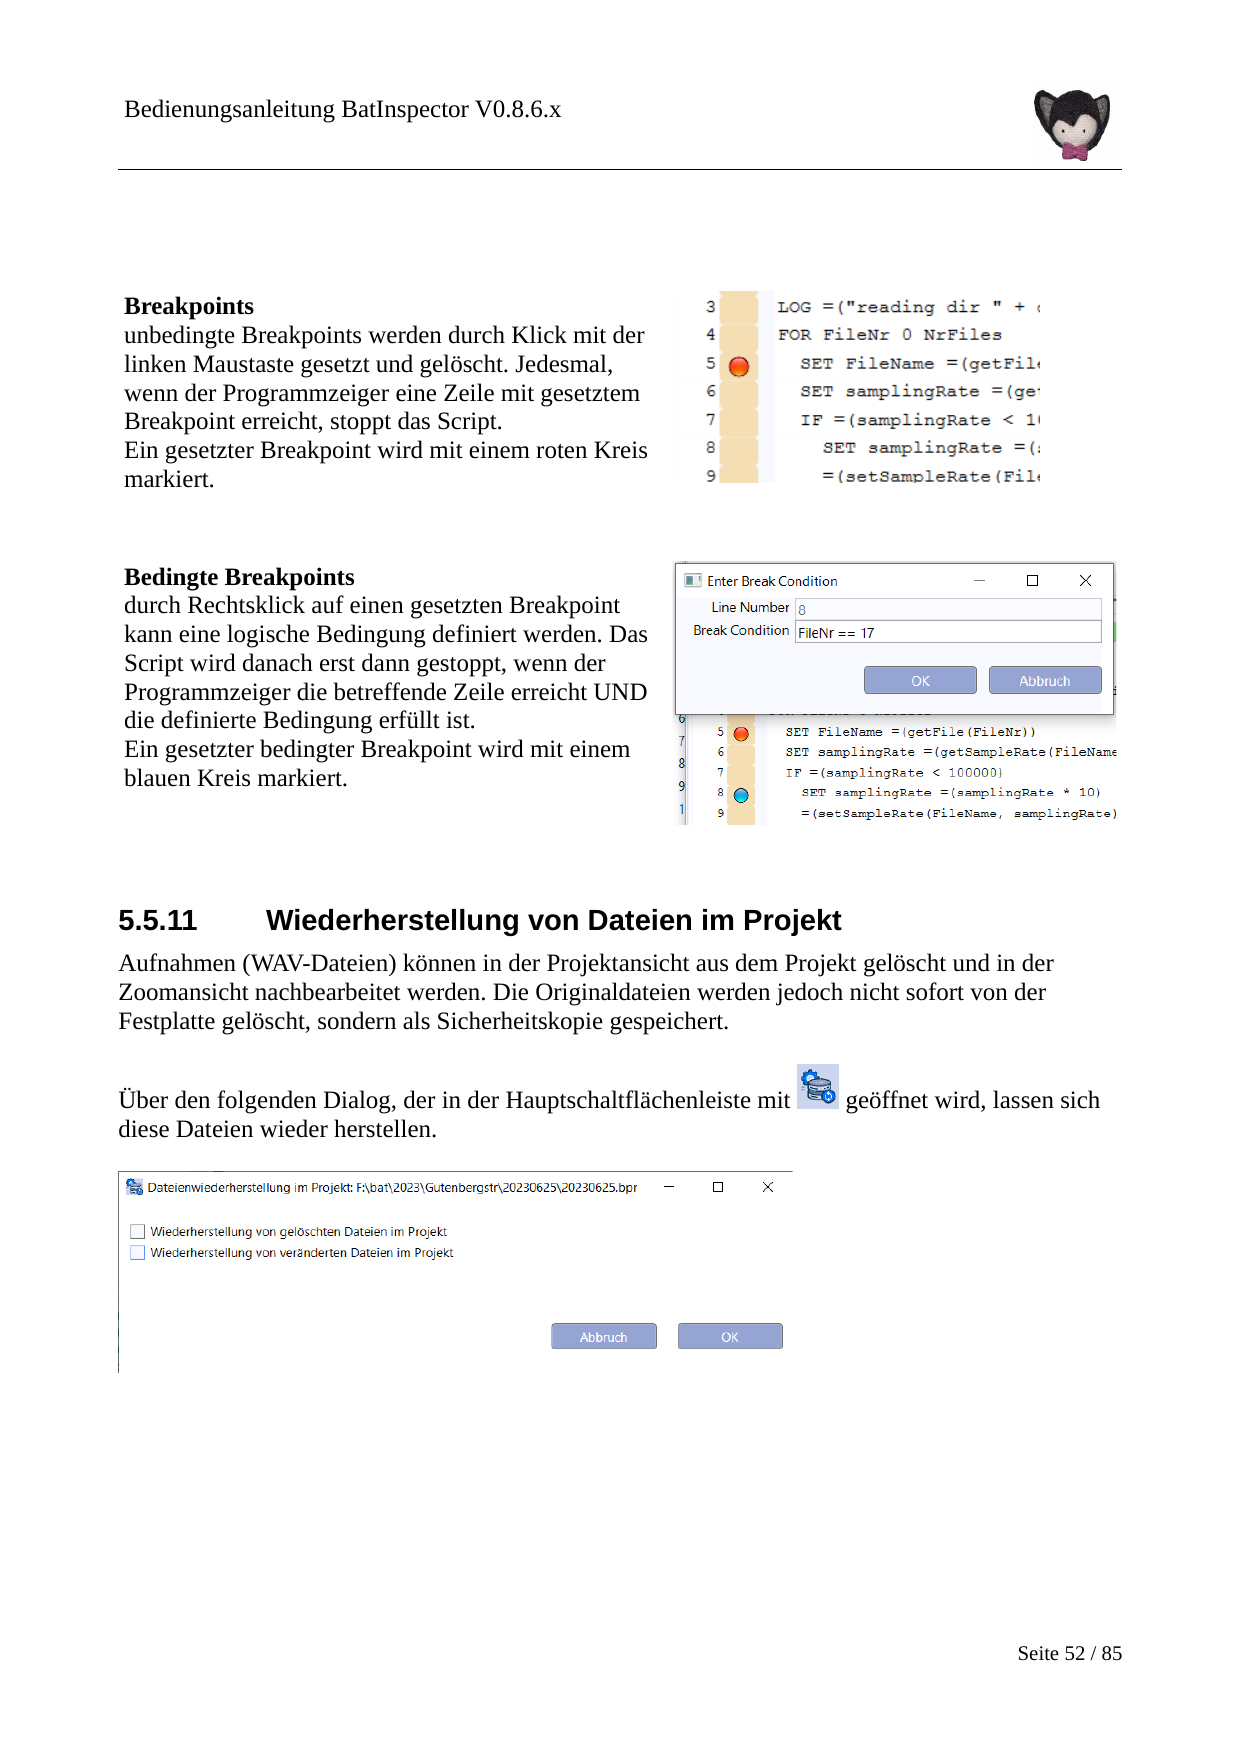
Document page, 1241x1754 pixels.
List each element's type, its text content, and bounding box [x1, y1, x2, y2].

picture [672, 561, 1117, 825]
picture [118, 1171, 793, 1373]
subtitle Wiederherstellung von Dateien im Projekt [118, 902, 1122, 936]
table_cell Bedingte Breakpoints durch Rechtsklick auf einen gesetzten Breakpoint kann eine logische Bedingung definiert werden. Das Script wird danach erst dann gestoppt, wenn der Programmzeiger die betreffende Zeile erreicht UND die definierte Bedingung erfüllt ist. Ein gesetzter bedingter Breakpoint wird mit einem blauen Kreis markiert. [118, 556, 667, 830]
text Aufnahmen (WAV-Dateien) können in der Projektansicht aus dem Projekt gelöscht und in der Zoomansicht nachbearbeitet werden. Die Originaldateien werden jedoch nicht sofort von der Festplatte gelöscht, sondern als Sicherheitskopie gespeichert. [118, 948, 1122, 1035]
picture [1030, 80, 1119, 169]
table_header Breakpoints unbedingte Breakpoints werden durch Klick mit der linken Maustaste gesetzt und gelöscht. Jedesmal, wenn der Programmzeiger eine Zeile mit gesetztem Breakpoint erreicht, stoppt das Script. Ein gesetzter Breakpoint wird mit einem roten Kreis markiert. [118, 286, 667, 556]
table_cell [667, 556, 1122, 830]
picture [797, 1063, 839, 1109]
picture [672, 291, 1040, 483]
table_header [667, 286, 1122, 556]
text Über den folgenden Dialog, der in der Hauptschaltflächenleiste mit geöffnet wird, lassen sich diese Dateien wieder herstellen. [118, 1063, 1122, 1143]
